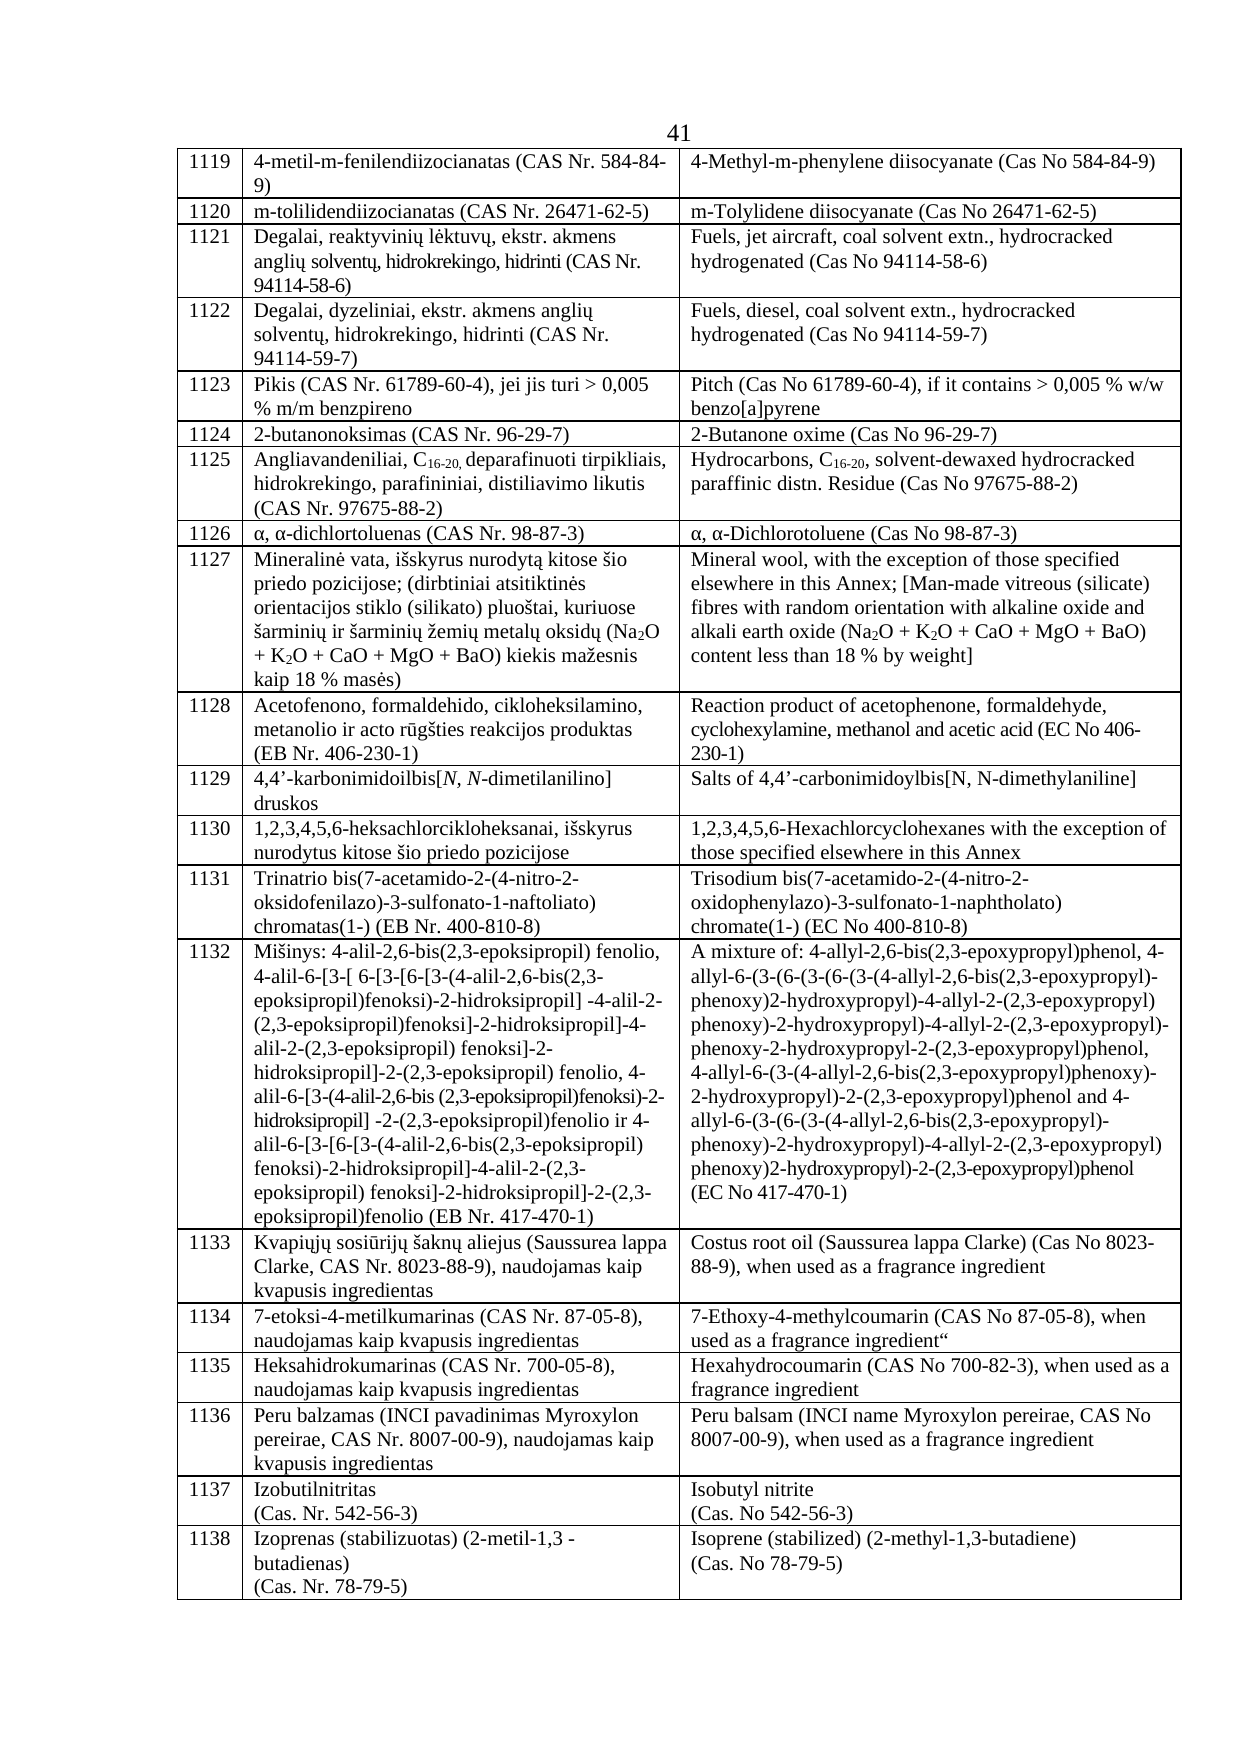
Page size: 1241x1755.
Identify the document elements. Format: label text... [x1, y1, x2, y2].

table_cell Pikis (CAS Nr. 61789-60-4), jei jis turi > 0,005 % m/m benzpireno [243, 372, 679, 420]
table_cell Isoprene (stabilized) (2-methyl-1,3-butadiene) (Cas. No 78-79-5) [680, 1526, 1180, 1598]
table_cell 1121 [178, 225, 242, 297]
table_cell 2-Butanone oxime (Cas No 96-29-7) [680, 422, 1180, 446]
table_cell Heksahidrokumarinas (CAS Nr. 700-05-8), naudojamas kaip kvapusis ingredientas [243, 1353, 679, 1401]
table_cell Hydrocarbons, C16-20, solvent-dewaxed hydrocracked paraffinic distn. Residue (Cas No 97675-88-2) [680, 447, 1180, 519]
table_cell m-tolilidendiizocianatas (CAS Nr. 26471-62-5) [243, 199, 679, 223]
table_cell 1124 [178, 422, 242, 446]
table_cell 1128 [178, 693, 242, 765]
table_cell 2-butanonoksimas (CAS Nr. 96-29-7) [243, 422, 679, 446]
table_cell Mišinys: 4-alil-2,6-bis(2,3-epoksipropil) fenolio, 4-alil-6-[3-[ 6-[3-[6-[3-(4-alil-2,6-bis(2,3-epoksipropil)fenoksi)-2-hidroksipropil] -4-alil-2-(2,3-epoksipropil)fenoksi]-2-hidroksipropil]-4-alil-2-(2,3-epoksipropil) fenoksi]-2-hidroksipropil]-2-(2,3-epoksipropil) fenolio, 4-alil-6-[3-(4-alil-2,6-bis (2,3-epoksipropil)fenoksi)-2-hidroksipropil] -2-(2,3-epoksipropil)fenolio ir 4-alil-6-[3-[6-[3-(4-alil-2,6-bis(2,3-epoksipropil) fenoksi)-2-hidroksipropil]-4-alil-2-(2,3-epoksipropil) fenoksi]-2-hidroksipropil]-2-(2,3-epoksipropil)fenolio (EB Nr. 417-470-1) [243, 940, 679, 1228]
table_cell α, α-dichlortoluenas (CAS Nr. 98-87-3) [243, 521, 679, 545]
table_cell 1129 [178, 766, 242, 814]
table_cell Angliavandeniliai, C16-20, deparafinuoti tirpikliais, hidrokrekingo, parafininiai, distiliavimo likutis (CAS Nr. 97675-88-2) [243, 447, 679, 519]
table_cell Salts of 4,4’-carbonimidoylbis[N, N-dimethylaniline] [680, 766, 1180, 814]
table_cell 1134 [178, 1304, 242, 1352]
table_cell m-Tolylidene diisocyanate (Cas No 26471-62-5) [680, 199, 1180, 223]
table_cell 1123 [178, 372, 242, 420]
table_cell 1138 [178, 1526, 242, 1598]
table_cell Fuels, jet aircraft, coal solvent extn., hydrocracked hydrogenated (Cas No 94114-58-6) [680, 225, 1180, 297]
table_cell 4-Methyl-m-phenylene diisocyanate (Cas No 584-84-9) [680, 149, 1180, 197]
table_cell Degalai, reaktyvinių lėktuvų, ekstr. akmens anglių solventų, hidrokrekingo, hidrinti (CAS Nr. 94114-58-6) [243, 225, 679, 297]
table_cell 1125 [178, 447, 242, 519]
table_cell 1126 [178, 521, 242, 545]
table_cell 1131 [178, 866, 242, 938]
table_cell Acetofenono, formaldehido, cikloheksilamino, metanolio ir acto rūgšties reakcijos produktas (EB Nr. 406-230-1) [243, 693, 679, 765]
table_cell Reaction product of acetophenone, formaldehyde, cyclohexylamine, methanol and acetic acid (EC No 406-230-1) [680, 693, 1180, 765]
table_cell A mixture of: 4-allyl-2,6-bis(2,3-epoxypropyl)phenol, 4-allyl-6-(3-(6-(3-(6-(3-(4-allyl-2,6-bis(2,3-epoxypropyl)-phenoxy)2-hydroxypropyl)-4-allyl-2-(2,3-epoxypropyl) phenoxy)-2-hydroxypropyl)-4-allyl-2-(2,3-epoxypropyl)-phenoxy-2-hydroxypropyl-2-(2,3-epoxypropyl)phenol, 4-allyl-6-(3-(4-allyl-2,6-bis(2,3-epoxypropyl)phenoxy)-2-hydroxypropyl)-2-(2,3-epoxypropyl)phenol and 4-allyl-6-(3-(6-(3-(4-allyl-2,6-bis(2,3-epoxypropyl)-phenoxy)-2-hydroxypropyl)-4-allyl-2-(2,3-epoxypropyl) phenoxy)2-hydroxypropyl)-2-(2,3-epoxypropyl)phenol (EC No 417-470-1) [680, 940, 1180, 1228]
table_cell 4,4’-karbonimidoilbis[N, N-dimetilanilino] druskos [243, 766, 679, 814]
table_cell 1130 [178, 816, 242, 864]
table_cell 4-metil-m-fenilendiizocianatas (CAS Nr. 584-84-9) [243, 149, 679, 197]
table_cell Mineral wool, with the exception of those specified elsewhere in this Annex; [Man-made vitreous (silicate) fibres with random orientation with alkaline oxide and alkali earth oxide (Na2O + K2O + CaO + MgO + BaO) content less than 18 % by weight] [680, 547, 1180, 691]
table_cell 1132 [178, 940, 242, 1228]
table_cell Costus root oil (Saussurea lappa Clarke) (Cas No 8023-88-9), when used as a fragrance ingredient [680, 1230, 1180, 1302]
table_cell Pitch (Cas No 61789-60-4), if it contains > 0,005 % w/w benzo[a]pyrene [680, 372, 1180, 420]
table_cell 1135 [178, 1353, 242, 1401]
table_cell 7-etoksi-4-metilkumarinas (CAS Nr. 87-05-8), naudojamas kaip kvapusis ingredientas [243, 1304, 679, 1352]
table_cell Peru balzamas (INCI pavadinimas Myroxylon pereirae, CAS Nr. 8007-00-9), naudojamas kaip kvapusis ingredientas [243, 1403, 679, 1475]
table_cell 1122 [178, 298, 242, 370]
table_cell 1,2,3,4,5,6-heksachlorcikloheksanai, išskyrus nurodytus kitose šio priedo pozicijose [243, 816, 679, 864]
table_cell Trisodium bis(7-acetamido-2-(4-nitro-2-oxidophenylazo)-3-sulfonato-1-naphtholato) chromate(1-) (EC No 400-810-8) [680, 866, 1180, 938]
table_cell 1127 [178, 547, 242, 691]
table_cell 1137 [178, 1477, 242, 1525]
table_cell 1133 [178, 1230, 242, 1302]
table_cell Peru balsam (INCI name Myroxylon pereirae, CAS No 8007-00-9), when used as a fragrance ingredient [680, 1403, 1180, 1475]
table_cell 1,2,3,4,5,6-Hexachlorcyclohexanes with the exception of those specified elsewhere in this Annex [680, 816, 1180, 864]
table_cell Trinatrio bis(7-acetamido-2-(4-nitro-2-oksidofenilazo)-3-sulfonato-1-naftoliato) chromatas(1-) (EB Nr. 400-810-8) [243, 866, 679, 938]
table_cell Mineralinė vata, išskyrus nurodytą kitose šio priedo pozicijose; (dirbtiniai atsitiktinės orientacijos stiklo (silikato) pluoštai, kuriuose šarminių ir šarminių žemių metalų oksidų (Na2O + K2O + CaO + MgO + BaO) kiekis mažesnis kaip 18 % masės) [243, 547, 679, 691]
table_cell Hexahydrocoumarin (CAS No 700-82-3), when used as a fragrance ingredient [680, 1353, 1180, 1401]
table_cell 1119 [178, 149, 242, 197]
table_cell 1136 [178, 1403, 242, 1475]
table_cell 7-Ethoxy-4-methylcoumarin (CAS No 87-05-8), when used as a fragrance ingredient“ [680, 1304, 1180, 1352]
table_cell Degalai, dyzeliniai, ekstr. akmens anglių solventų, hidrokrekingo, hidrinti (CAS Nr. 94114-59-7) [243, 298, 679, 370]
table_cell Fuels, diesel, coal solvent extn., hydrocracked hydrogenated (Cas No 94114-59-7) [680, 298, 1180, 370]
table_cell 1120 [178, 199, 242, 223]
table_cell α, α-Dichlorotoluene (Cas No 98-87-3) [680, 521, 1180, 545]
table_cell Kvapiųjų sosiūrijų šaknų aliejus (Saussurea lappa Clarke, CAS Nr. 8023-88-9), naudojamas kaip kvapusis ingredientas [243, 1230, 679, 1302]
